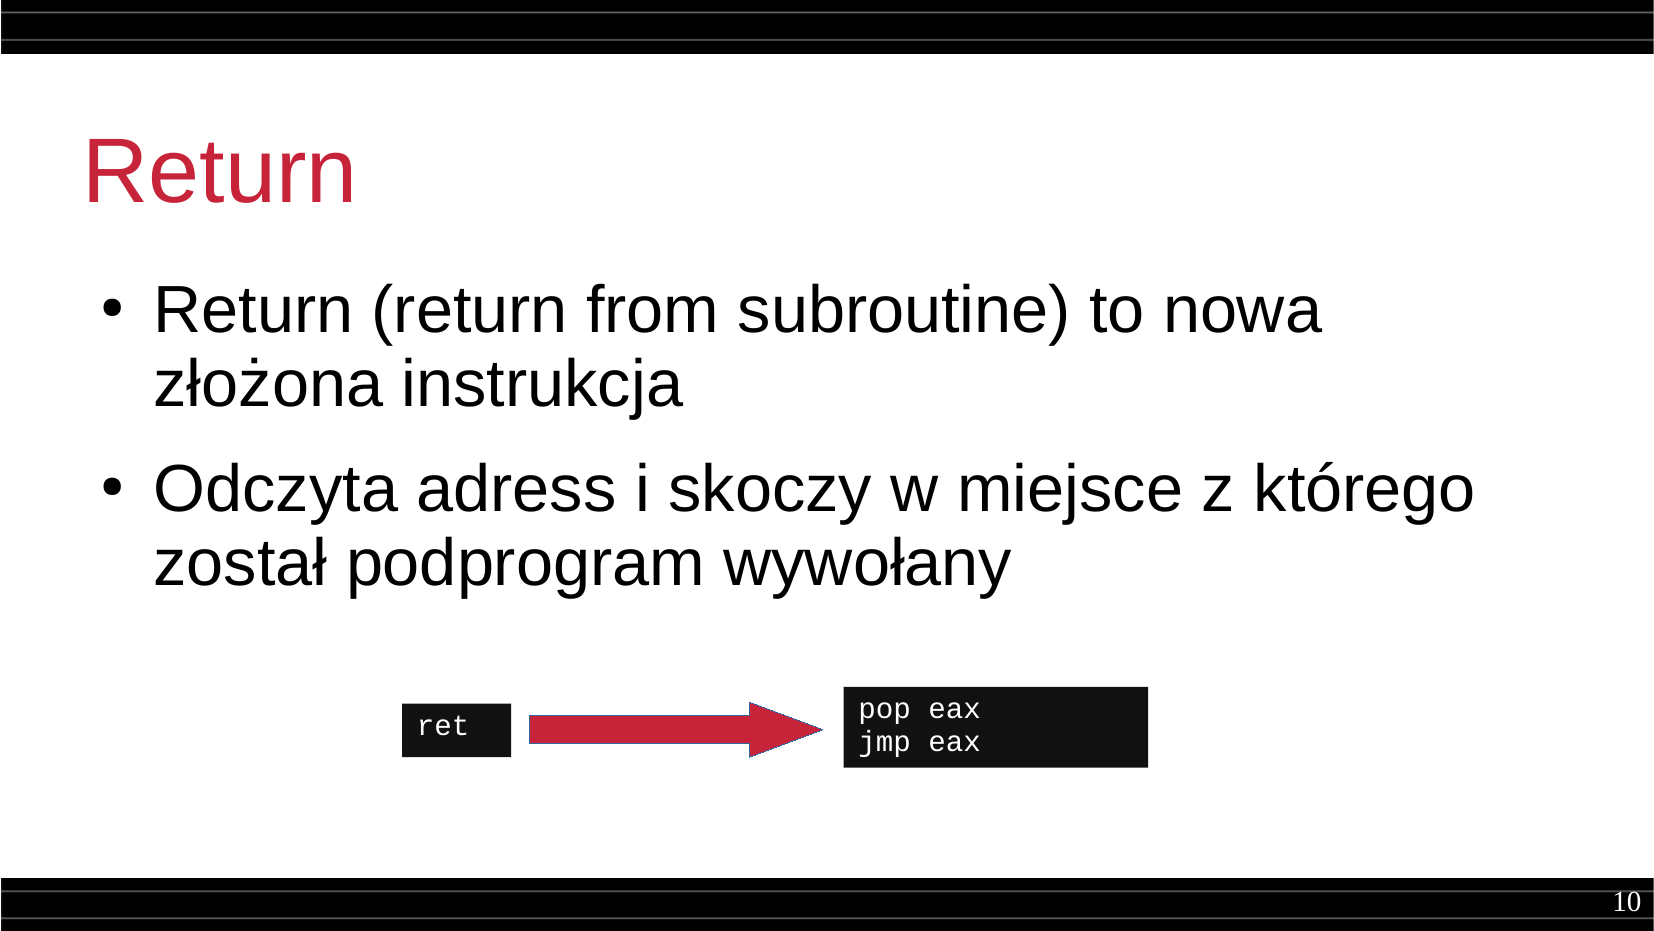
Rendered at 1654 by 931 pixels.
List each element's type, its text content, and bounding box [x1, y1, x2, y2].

text_box pop eax jmp eax [843, 686, 1149, 768]
text_box [529, 702, 823, 758]
picture [1, 878, 1654, 931]
list Return (return from subroutine) to nowa złożona instrukcja Odczyta adress i skoczy w miejsce z którego został podprogram wywołany [82, 271, 1571, 758]
title Return [82, 92, 1571, 249]
text_box ret [402, 703, 512, 758]
picture [1, 0, 1654, 54]
